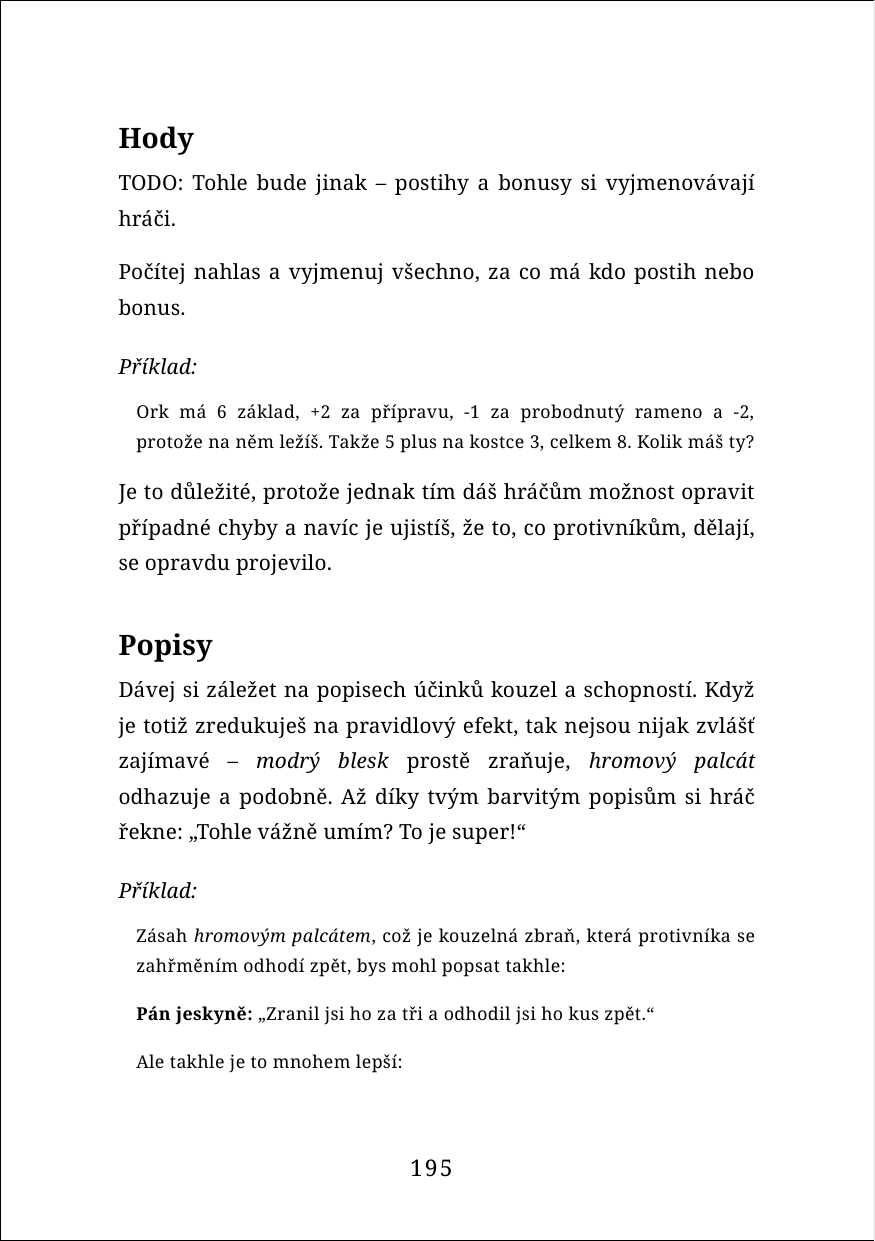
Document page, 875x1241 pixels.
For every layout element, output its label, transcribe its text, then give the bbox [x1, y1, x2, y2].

text Příklad: [118, 352, 756, 380]
subtitle Hody [118, 118, 756, 157]
text Dávej si záležet na popisech účinků kouzel a schopností. Když je totiž zredukuješ na pravidlový efekt, tak nejsou nijak zvlášť zajímavé – modrý blesk prostě zraňuje, hromový palcát odhazuje a podobně. Až díky tvým barvitým popisům si hráč řekne: „Tohle vážně umím? To je super!“ [118, 675, 756, 846]
text Ork má 6 základ, +2 za přípravu, -1 za probodnutý rameno a -2, protože na něm ležíš. Takže 5 plus na kostce 3, celkem 8. Kolik máš ty? [136, 399, 756, 453]
subtitle Popisy [118, 625, 756, 663]
text TODO: Tohle bude jinak – postihy a bonusy si vyjmenovávají hráči. [118, 168, 756, 232]
text Je to důležité, protože jednak tím dáš hráčům možnost opravit případné chyby a navíc je ujistíš, že to, co protivníkům, dělají, se opravdu projevilo. [118, 477, 756, 577]
text Ale takhle je to mnohem lepší: [136, 1050, 756, 1074]
text Počítej nahlas a vyjmenuj všechno, za co má kdo postih nebo bonus. [118, 257, 756, 321]
text Příklad: [118, 876, 756, 905]
text Zásah hromovým palcátem, což je kouzelná zbraň, která protivníka se zahřměním odhodí zpět, bys mohl popsat takhle: [136, 924, 756, 978]
text Pán jeskyně: „Zranil jsi ho za tři a odhodil jsi ho kus zpět.“ [136, 1002, 756, 1026]
